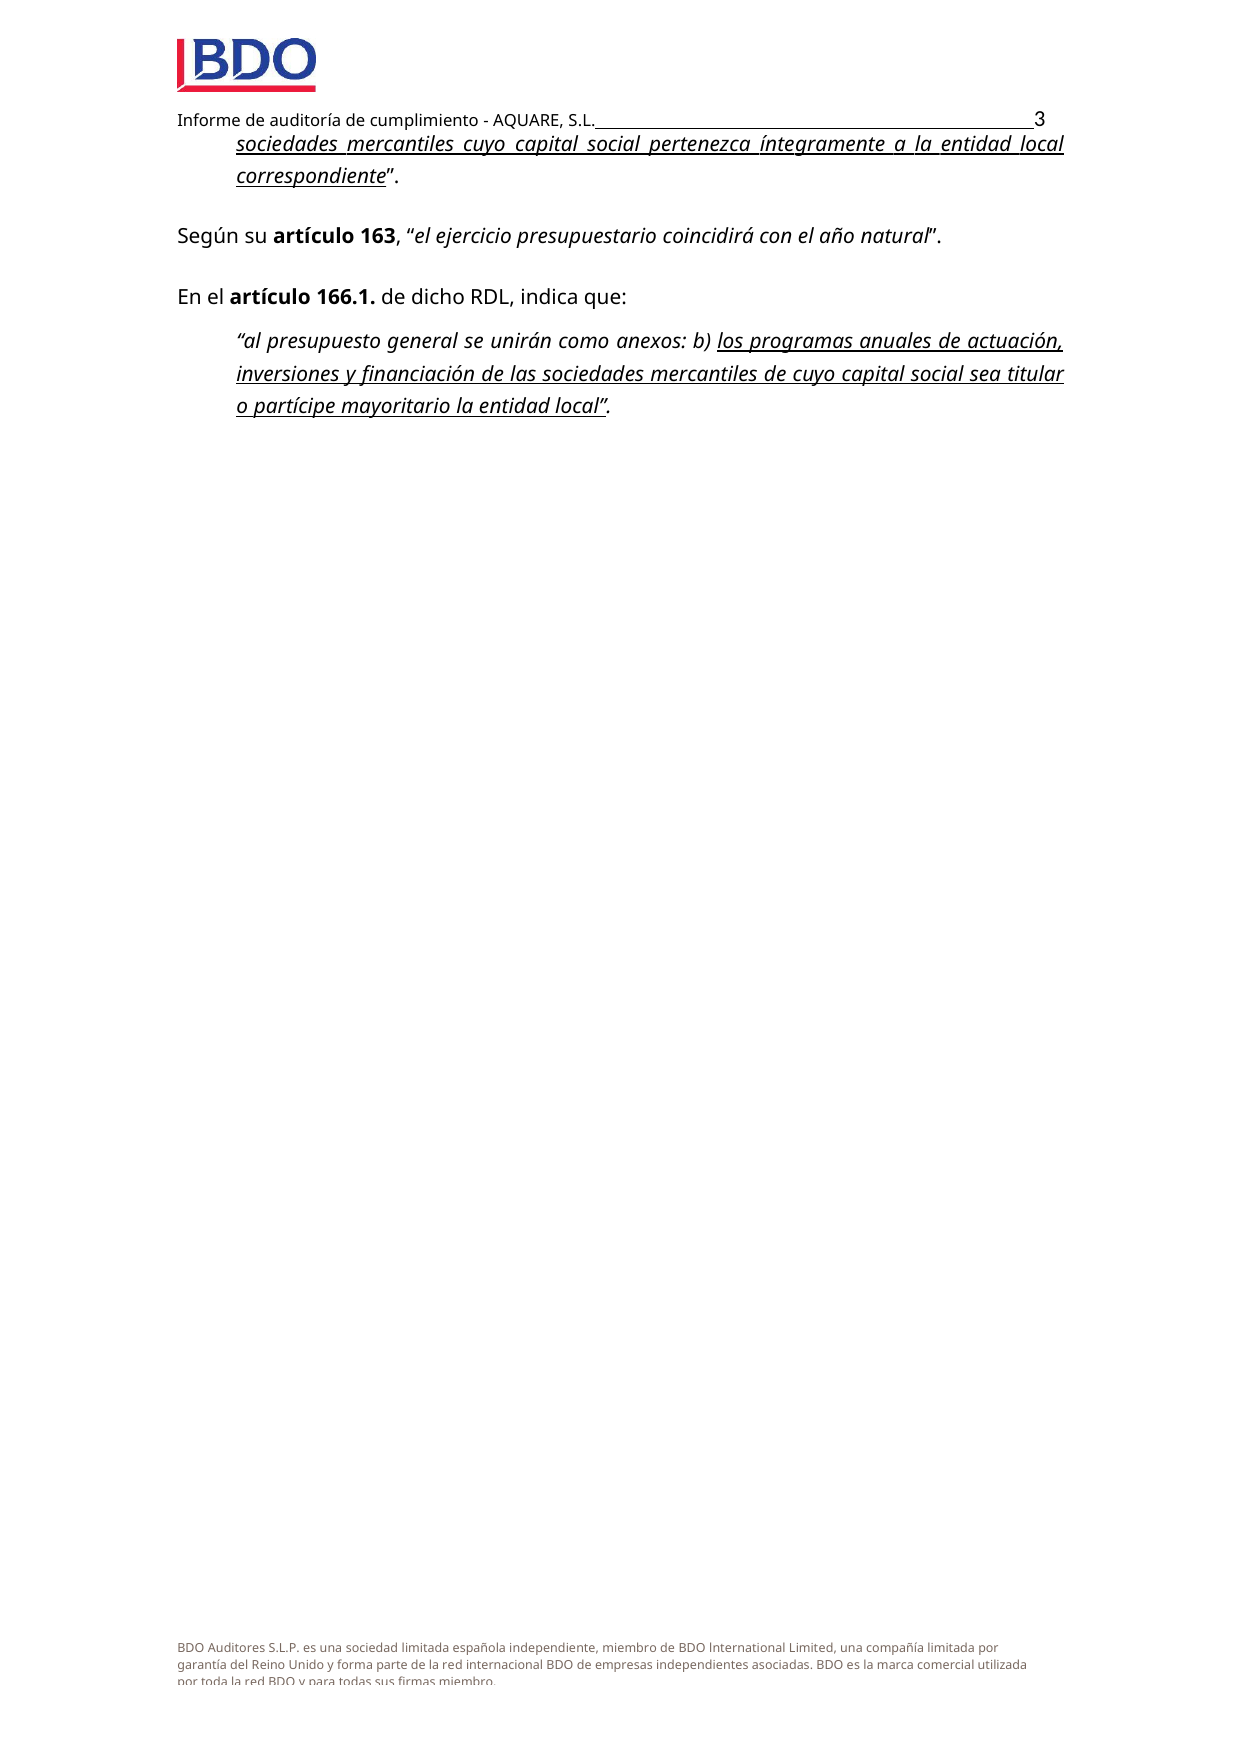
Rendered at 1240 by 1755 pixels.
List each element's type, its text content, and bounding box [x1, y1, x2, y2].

text “al presupuesto general se unirán como anexos: b) los programas anuales de actuación, inversiones y financiación de las sociedades mercantiles de cuyo capital social sea titular [236, 326, 1064, 383]
text sociedades mercantiles cuyo capital social pertenezca íntegramente a la entidad local [236, 129, 1064, 153]
text Según su artículo 163, “el ejercicio presupuestario coincidirá con el año natural”. [177, 222, 1075, 250]
text En el artículo 166.1. de dicho RDL, indica que: [177, 282, 1075, 310]
text o partícipe mayoritario la entidad local”. [236, 384, 1064, 420]
text correspondiente”. [236, 155, 1064, 190]
